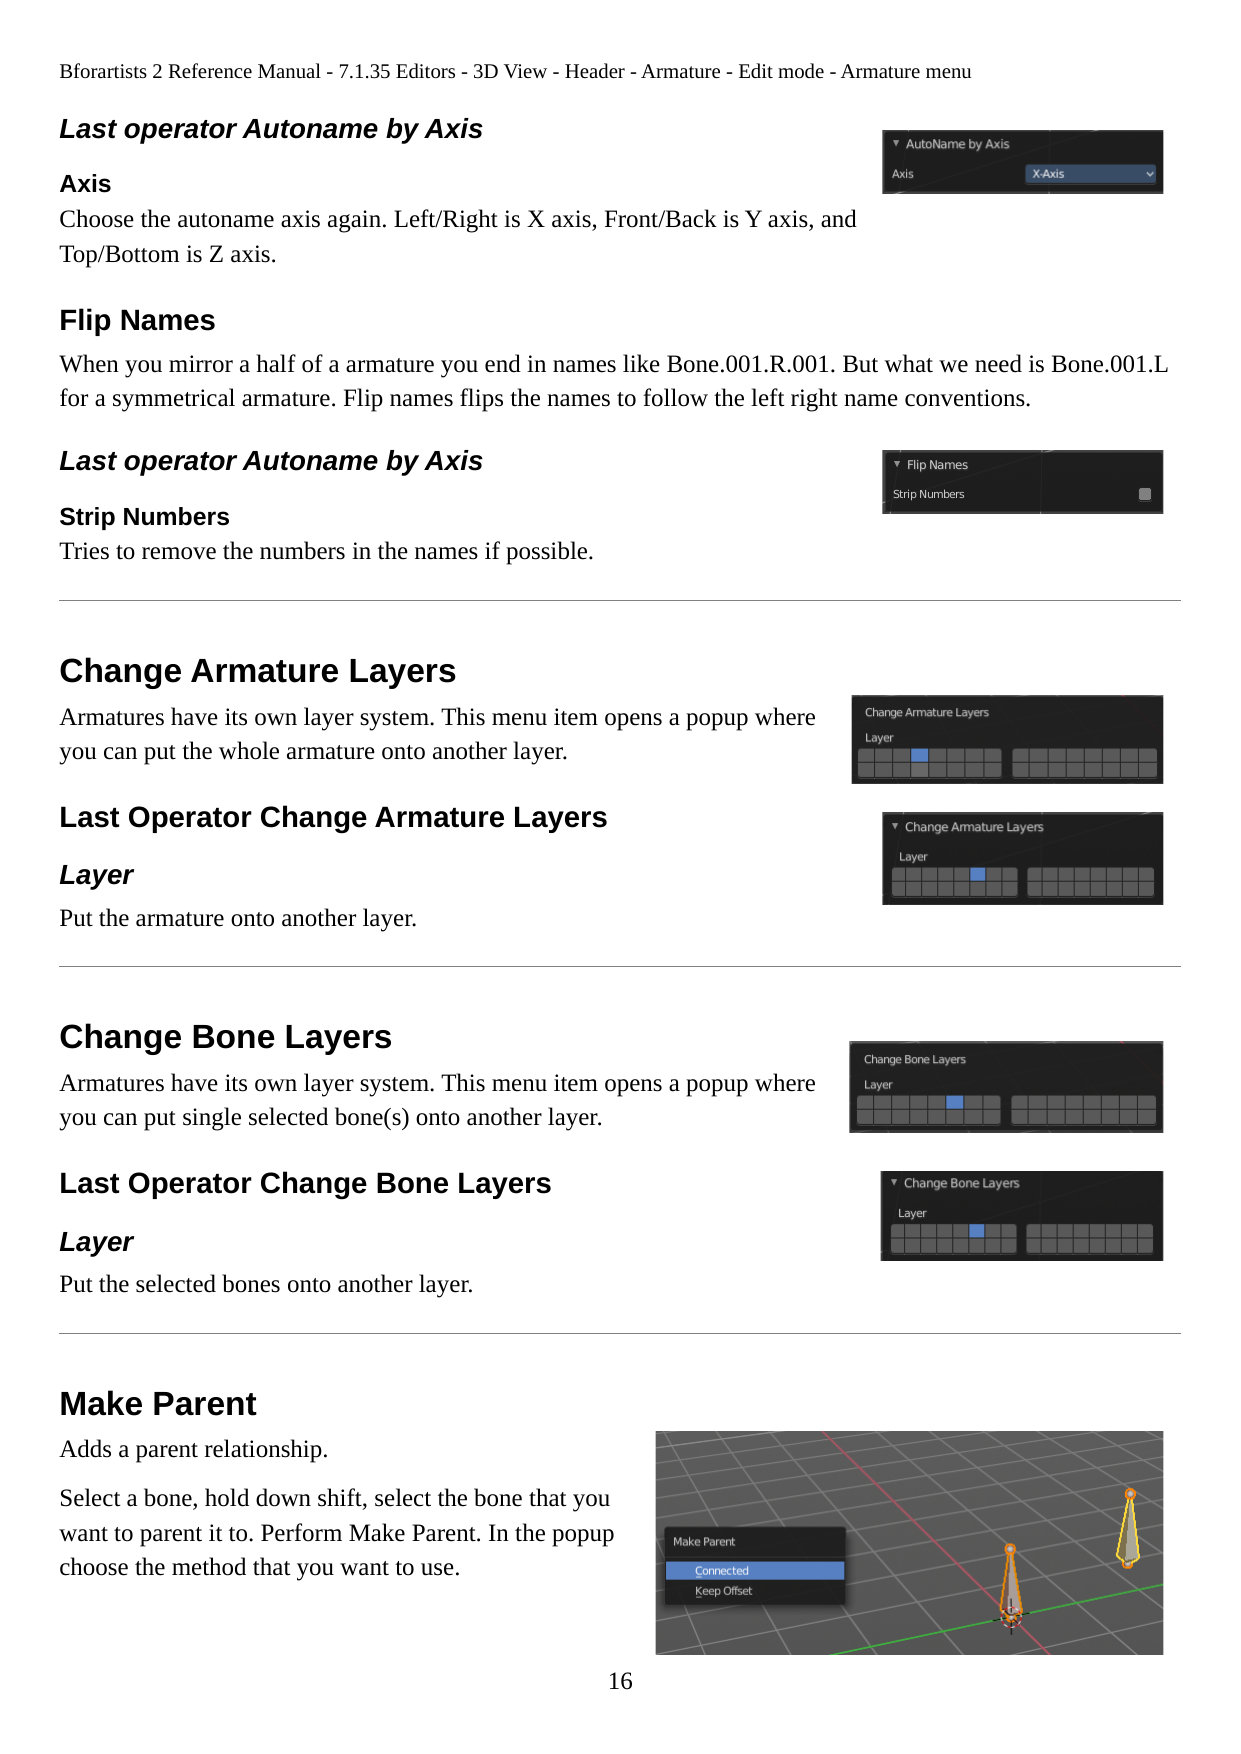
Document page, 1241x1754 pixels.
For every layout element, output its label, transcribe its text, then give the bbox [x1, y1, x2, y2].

subtitle Axis [59, 169, 1181, 198]
subtitle [1164, 1225, 1181, 1257]
picture [655, 1431, 1164, 1655]
subtitle Last Operator Change Armature Layers [59, 800, 1181, 833]
subtitle Last operator Autoname by Axis [59, 445, 1181, 477]
subtitle Layer [59, 1225, 880, 1257]
picture [882, 812, 1164, 905]
subtitle Change Bone Layers [59, 1017, 1181, 1056]
subtitle [1164, 858, 1181, 890]
subtitle Strip Numbers [59, 502, 1181, 530]
text Armatures have its own layer system. This menu item opens a popup where you can put single selected bone(s) onto another layer. [59, 1068, 849, 1131]
subtitle Layer [59, 858, 882, 890]
text Select a bone, hold down shift, select the bone that you want to parent it to. Perform Make Parent. In the popup choose the method that you want to use. [59, 1483, 655, 1581]
subtitle Make Parent [59, 1383, 1181, 1422]
subtitle Flip Names [59, 302, 1181, 336]
subtitle Change Armature Layers [59, 650, 1181, 689]
subtitle Last operator Autoname by Axis [59, 113, 1181, 144]
text Adds a parent relationship. [59, 1434, 655, 1463]
picture [849, 1041, 1164, 1133]
text Put the selected bones onto another layer. [59, 1269, 1181, 1298]
text Armatures have its own layer system. This menu item opens a popup where you can put the whole armature onto another layer. [59, 702, 851, 765]
text When you mirror a half of a armature you end in names like Bone.001.R.001. But what we need is Bone.001.L for a symmetrical armature. Flip names flips the names to follow the left right name conventions. [59, 349, 1181, 412]
picture [882, 130, 1164, 194]
text Choose the autoname axis again. Left/Right is X axis, Front/Back is Y axis, and Top/Bottom is Z axis. [59, 204, 1181, 267]
text Put the armature onto another layer. [59, 903, 1181, 932]
picture [880, 1171, 1164, 1261]
picture [882, 450, 1164, 514]
picture [851, 695, 1164, 784]
text Tries to remove the numbers in the names if possible. [59, 536, 1181, 565]
subtitle Last Operator Change Bone Layers [59, 1166, 1181, 1200]
